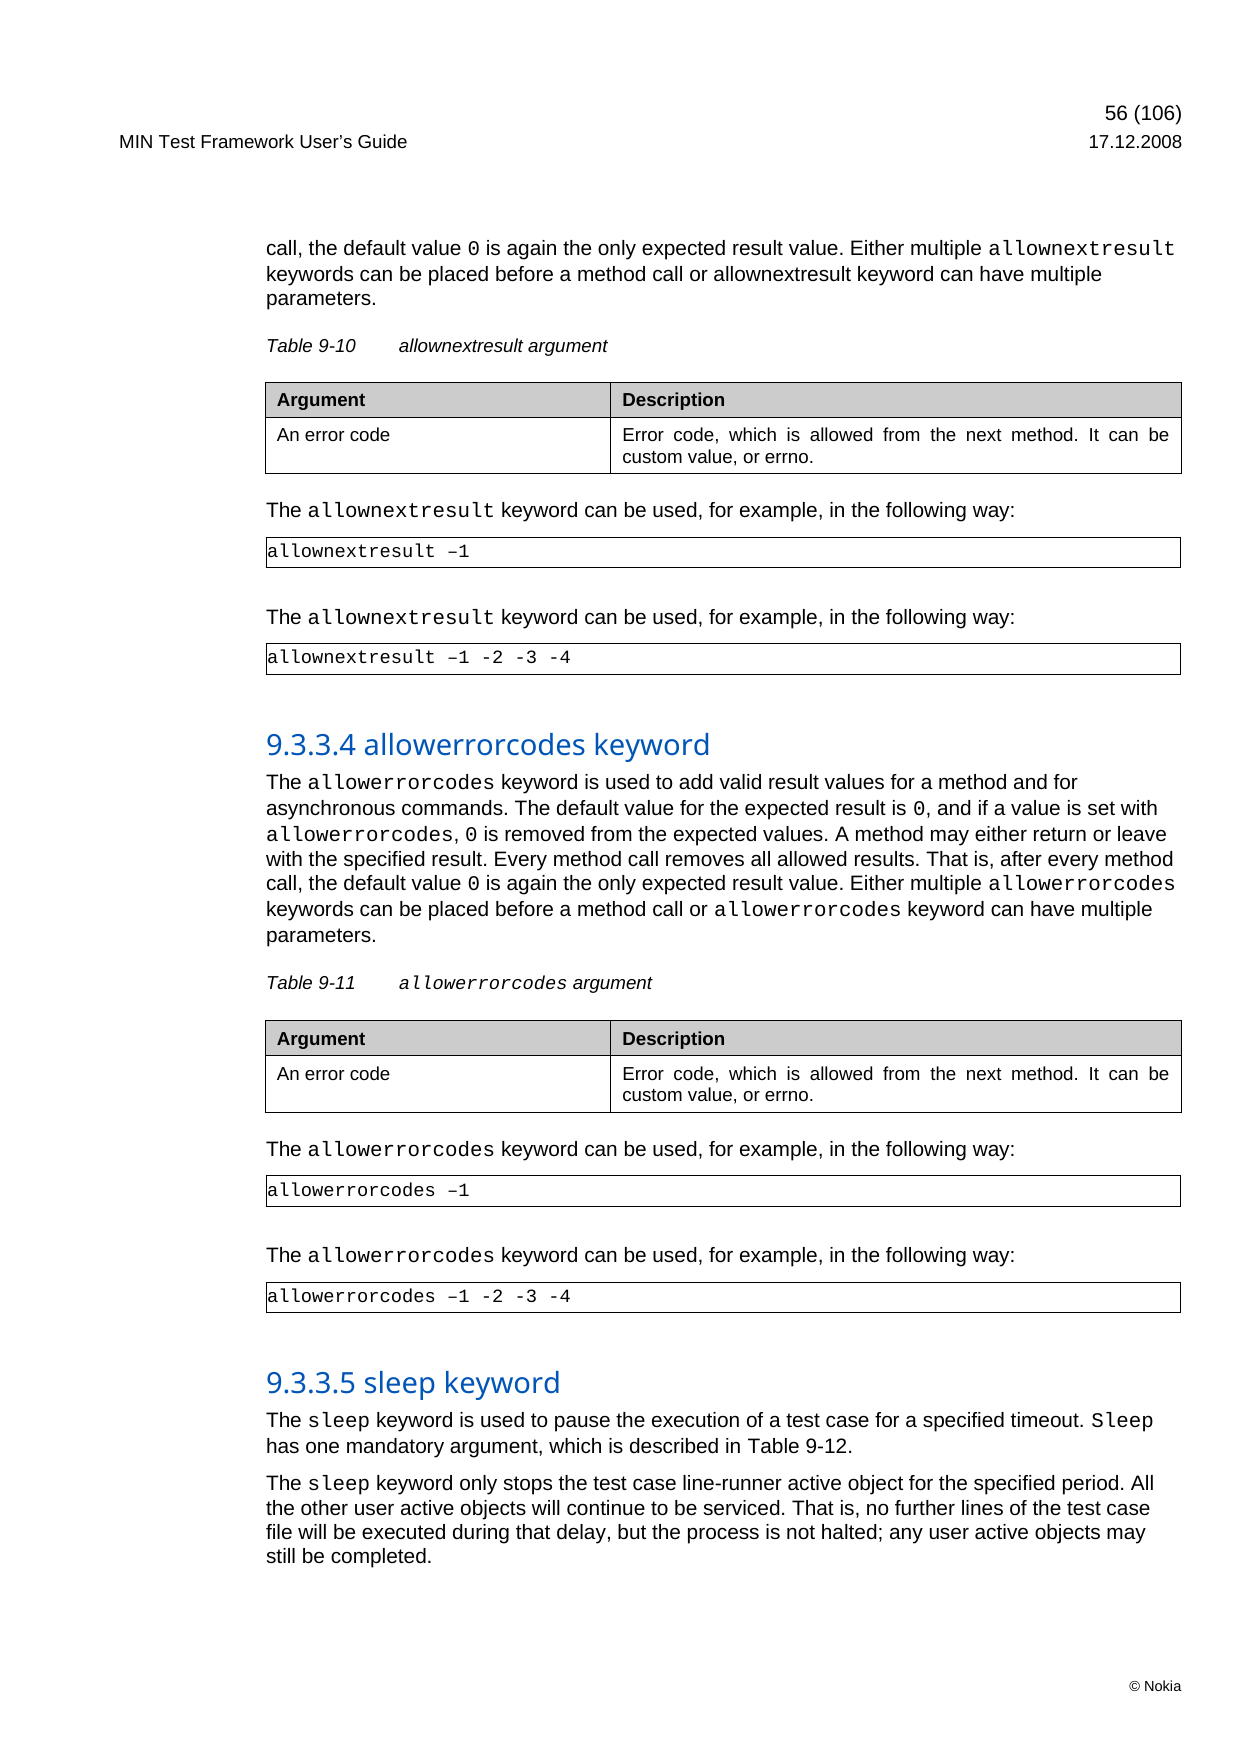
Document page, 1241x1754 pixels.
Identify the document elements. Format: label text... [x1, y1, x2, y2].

table_cell Error code, which is allowed from the next method. It can be custom value, or errno. [611, 418, 1181, 473]
table_header Description [611, 383, 1181, 417]
text Table 9-11 allowerrorcodes argument [266, 972, 1181, 995]
subtitle sleep keyword [266, 1362, 1181, 1402]
text The allowerrorcodes keyword is used to add valid result values for a method and for asynchronous commands. The default value for the expected result is 0, and if a value is set with allowerrorcodes, 0 is removed from the expected values. A method may either return or leave with the specified result. Every method call removes all allowed results. That is, after every method call, the default value 0 is again the only expected result value. Either multiple allowerrorcodes keywords can be placed before a method call or allowerrorcodes keyword can have multiple parameters. [266, 770, 1181, 947]
text allowerrorcodes –1 [267, 1176, 1180, 1206]
text The sleep keyword is used to pause the execution of a test case for a specified timeout. Sleep has one mandatory argument, which is described in Table 9-12. [266, 1408, 1181, 1458]
text allownextresult –1 [267, 538, 1180, 567]
table_header Argument [266, 383, 610, 417]
text allowerrorcodes –1 -2 -3 -4 [267, 1283, 1180, 1312]
text allownextresult –1 -2 -3 -4 [267, 644, 1180, 674]
table_cell An error code [266, 418, 610, 473]
text The allownextresult keyword can be used, for example, in the following way: [266, 605, 1181, 631]
subtitle allowerrorcodes keyword [266, 724, 1181, 763]
text Table 9-10 allownextresult argument [266, 335, 1181, 357]
table_header Description [611, 1021, 1181, 1055]
text call, the default value 0 is again the only expected result value. Either multiple allownextresult keywords can be placed before a method call or allownextresult keyword can have multiple parameters. [266, 236, 1181, 310]
text The sleep keyword only stops the test case line-runner active object for the specified period. All the other user active objects will continue to be serviced. That is, no further lines of the test case file will be executed during that delay, but the process is not halted; any user active objects may still be completed. [266, 1470, 1181, 1568]
table_cell An error code [266, 1056, 610, 1112]
text The allownextresult keyword can be used, for example, in the following way: [266, 498, 1181, 524]
text The allowerrorcodes keyword can be used, for example, in the following way: [266, 1137, 1181, 1163]
table_header Argument [266, 1021, 610, 1055]
text The allowerrorcodes keyword can be used, for example, in the following way: [266, 1243, 1181, 1269]
table_cell Error code, which is allowed from the next method. It can be custom value, or errno. [611, 1056, 1181, 1112]
